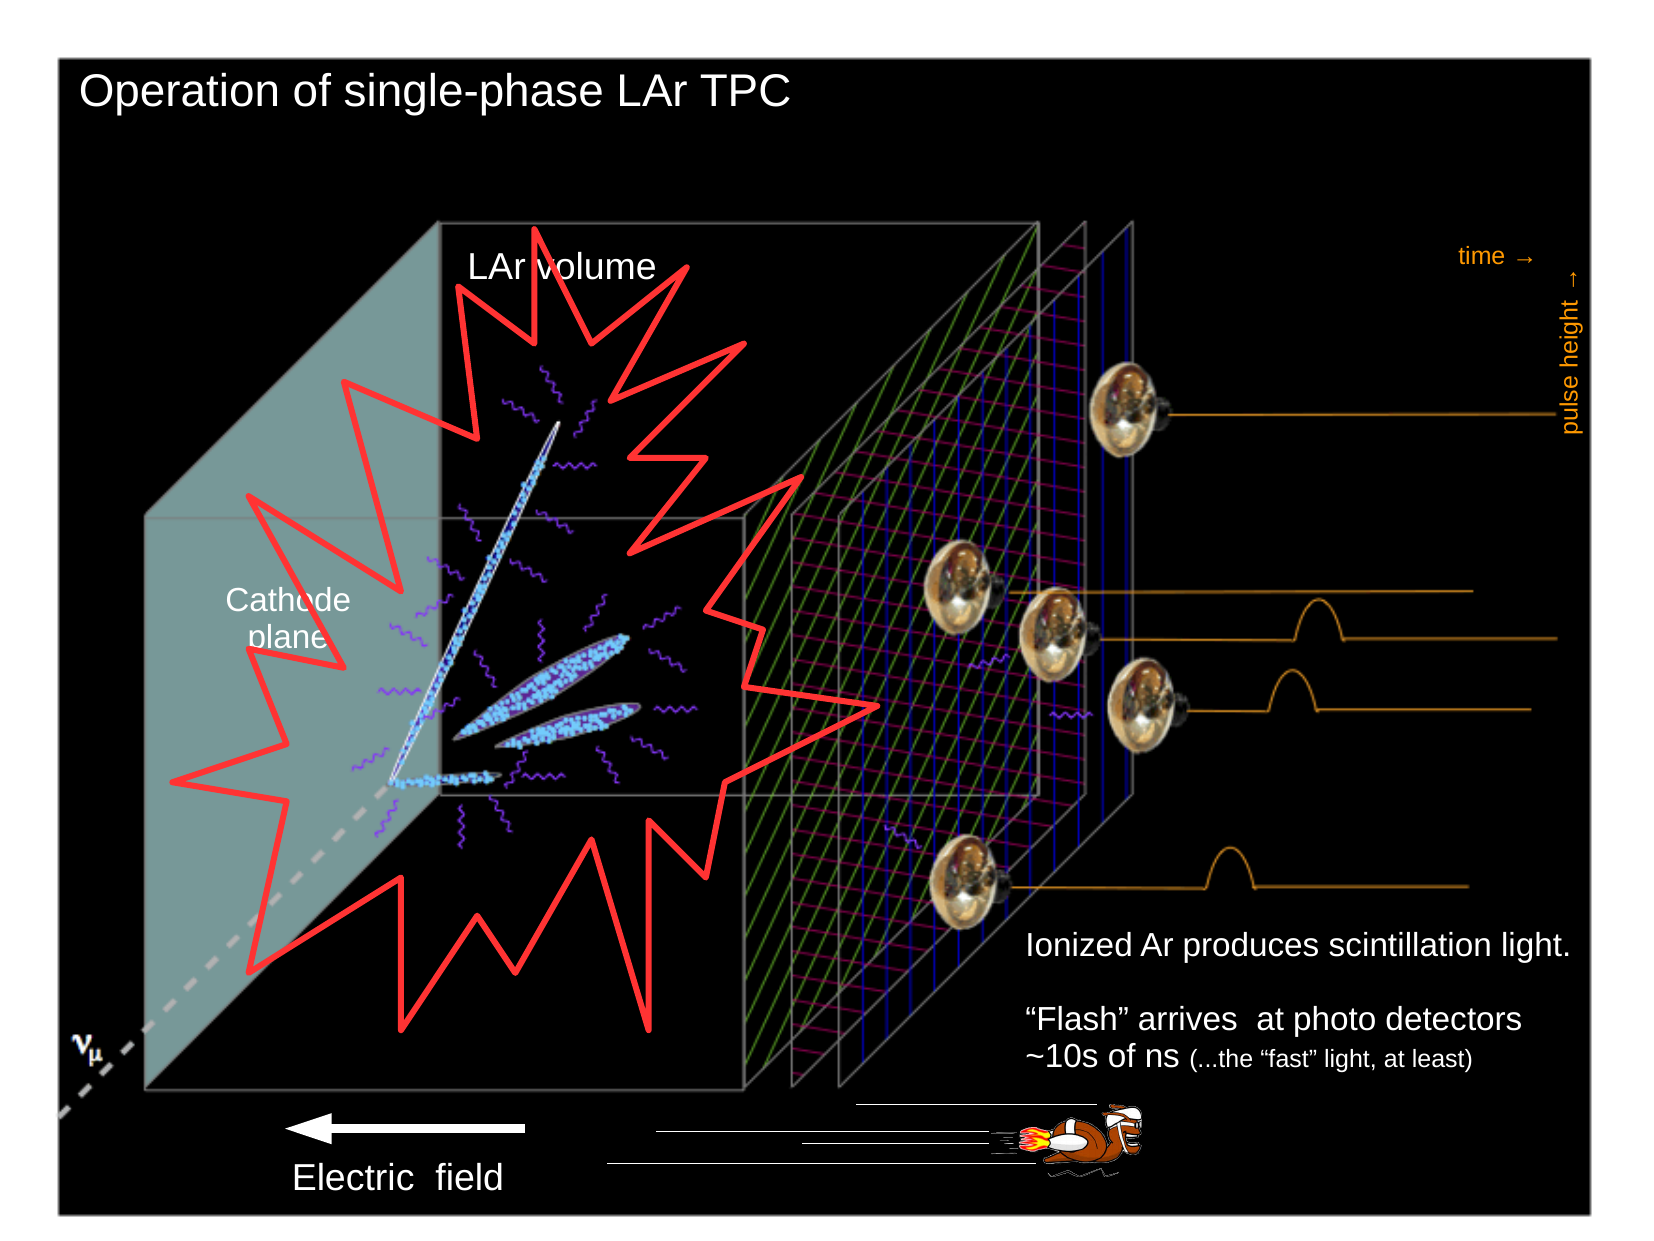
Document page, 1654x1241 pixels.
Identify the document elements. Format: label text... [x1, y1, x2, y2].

text_box LAr volume [452, 237, 531, 295]
text_box Operation of single-phase LAr TPC [64, 57, 808, 124]
text_box Cathode plane [210, 574, 337, 664]
text_box LAr volume [543, 237, 673, 295]
text_box time → [1443, 234, 1560, 277]
text_box Cathode plane [255, 654, 304, 664]
text_box pulse height → [1547, 247, 1591, 451]
picture [0, 0, 1650, 1241]
text_box Ionized Ar produces scintillation light. “Flash” arrives at photo detectors ~10s of ns (...the “fast” light, at least) [1010, 918, 1589, 1083]
text_box Cathode plane [296, 574, 367, 664]
text_box LAr volume [538, 246, 563, 295]
text_box Electric field [277, 1149, 520, 1206]
